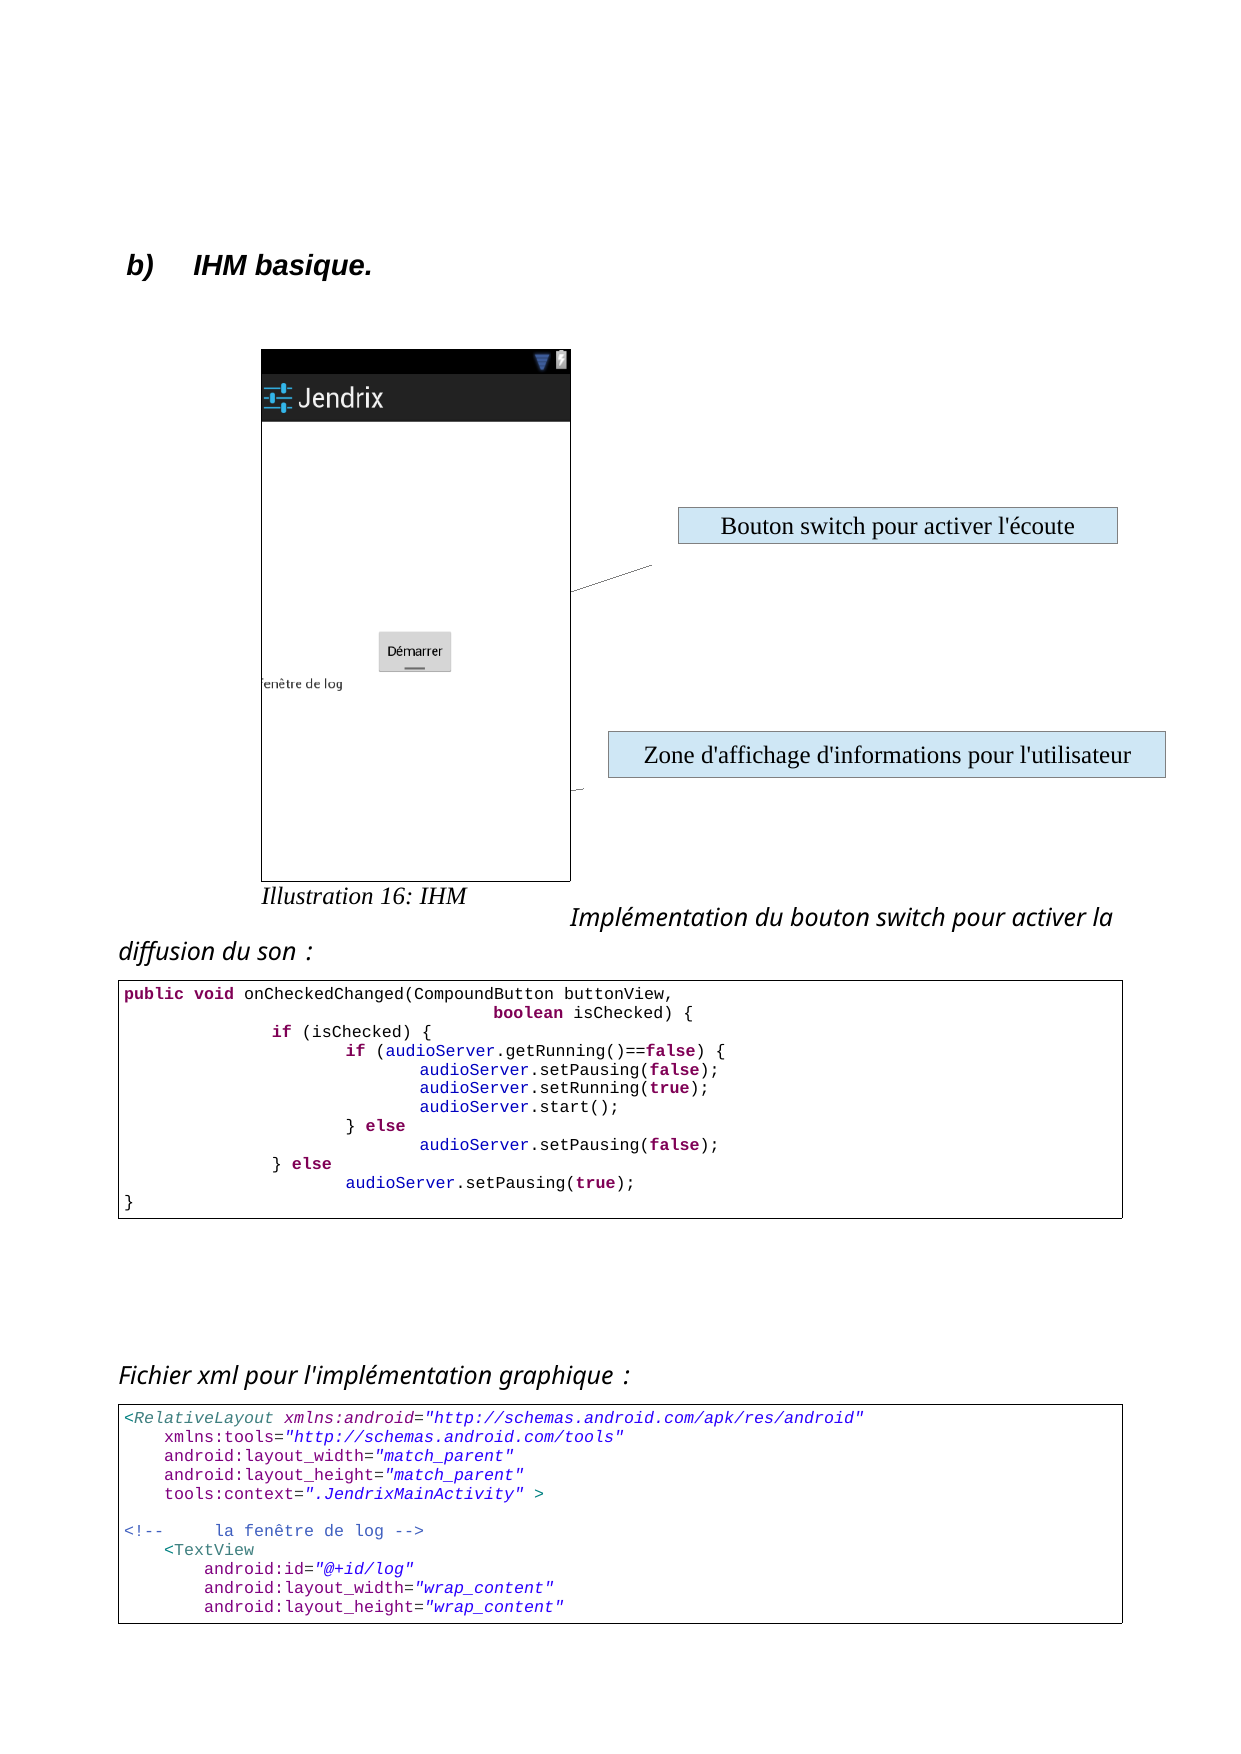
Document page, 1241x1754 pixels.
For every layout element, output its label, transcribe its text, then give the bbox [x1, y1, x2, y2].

table_header public void onCheckedChanged(CompoundButton buttonView, boolean isChecked) { if (isChecked) { if (audioServer.getRunning()==false) { audioServer.setPausing(false); audioServer.setRunning(true); audioServer.start(); } else audioServer.setPausing(false); } else audioServer.setPausing(true); } [119, 981, 1122, 1218]
picture [262, 350, 570, 881]
table_header <RelativeLayout xmlns:android="http://schemas.android.com/apk/res/android" xmlns:tools="http://schemas.android.com/tools" android:layout_width="match_parent" android:layout_height="match_parent" tools:context=".JendrixMainActivity" > <!-- la fenêtre de log --> <TextView android:id="@+id/log" android:layout_width="wrap_content" android:layout_height="wrap_content" [119, 1405, 1122, 1623]
text Implémentation du bouton switch pour activer la diffusion du son : [118, 899, 1122, 967]
text Illustration 16: IHM [261, 882, 570, 910]
text Fichier xml pour l'implémentation graphique : [118, 1357, 1122, 1392]
subtitle IHM basique. [118, 248, 1122, 281]
